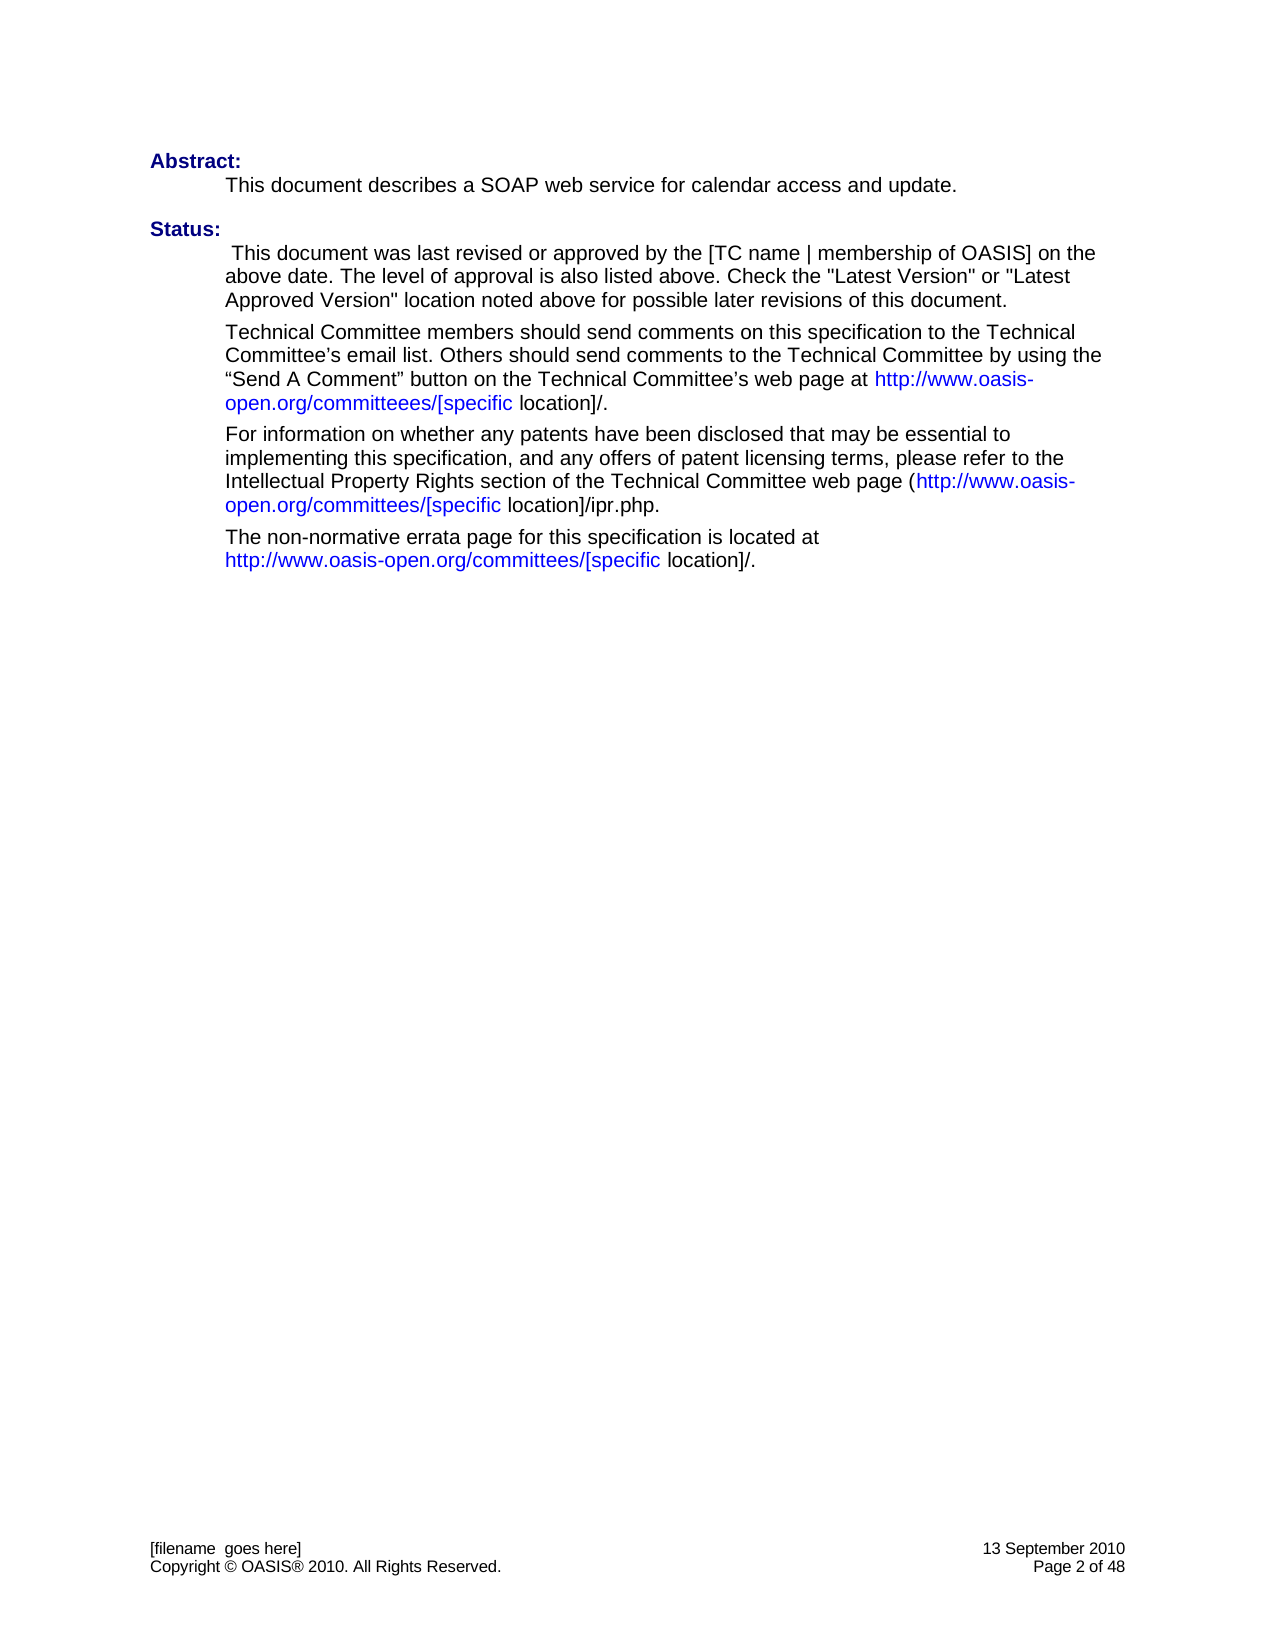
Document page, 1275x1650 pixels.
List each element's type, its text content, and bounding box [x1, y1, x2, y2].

title Status: [150, 218, 1125, 241]
title Abstract: [150, 150, 1125, 173]
title For information on whether any patents have been disclosed that may be essential to implementing this specification, and any offers of patent licensing terms, please refer to the Intellectual Property Rights section of the Technical Committee web page (http://www.oasis-open.org/committees/[specific location]/ipr.php. [225, 423, 1125, 517]
title Technical Committee members should send comments on this specification to the Technical Committee’s email list. Others should send comments to the Technical Committee by using the “Send A Comment” button on the Technical Committee’s web page at http://www.oasis-open.org/committeees/[specific location]/. [225, 320, 1125, 414]
title This document describes a SOAP web service for calendar access and update. [225, 173, 1125, 197]
title The non-normative errata page for this specification is located at http://www.oasis-open.org/committees/[specific location]/. [225, 525, 1125, 572]
title This document was last revised or approved by the [TC name | membership of OASIS] on the above date. The level of approval is also listed above. Check the "Latest Version" or "Latest Approved Version" location noted above for possible later revisions of this document. [225, 241, 1125, 312]
